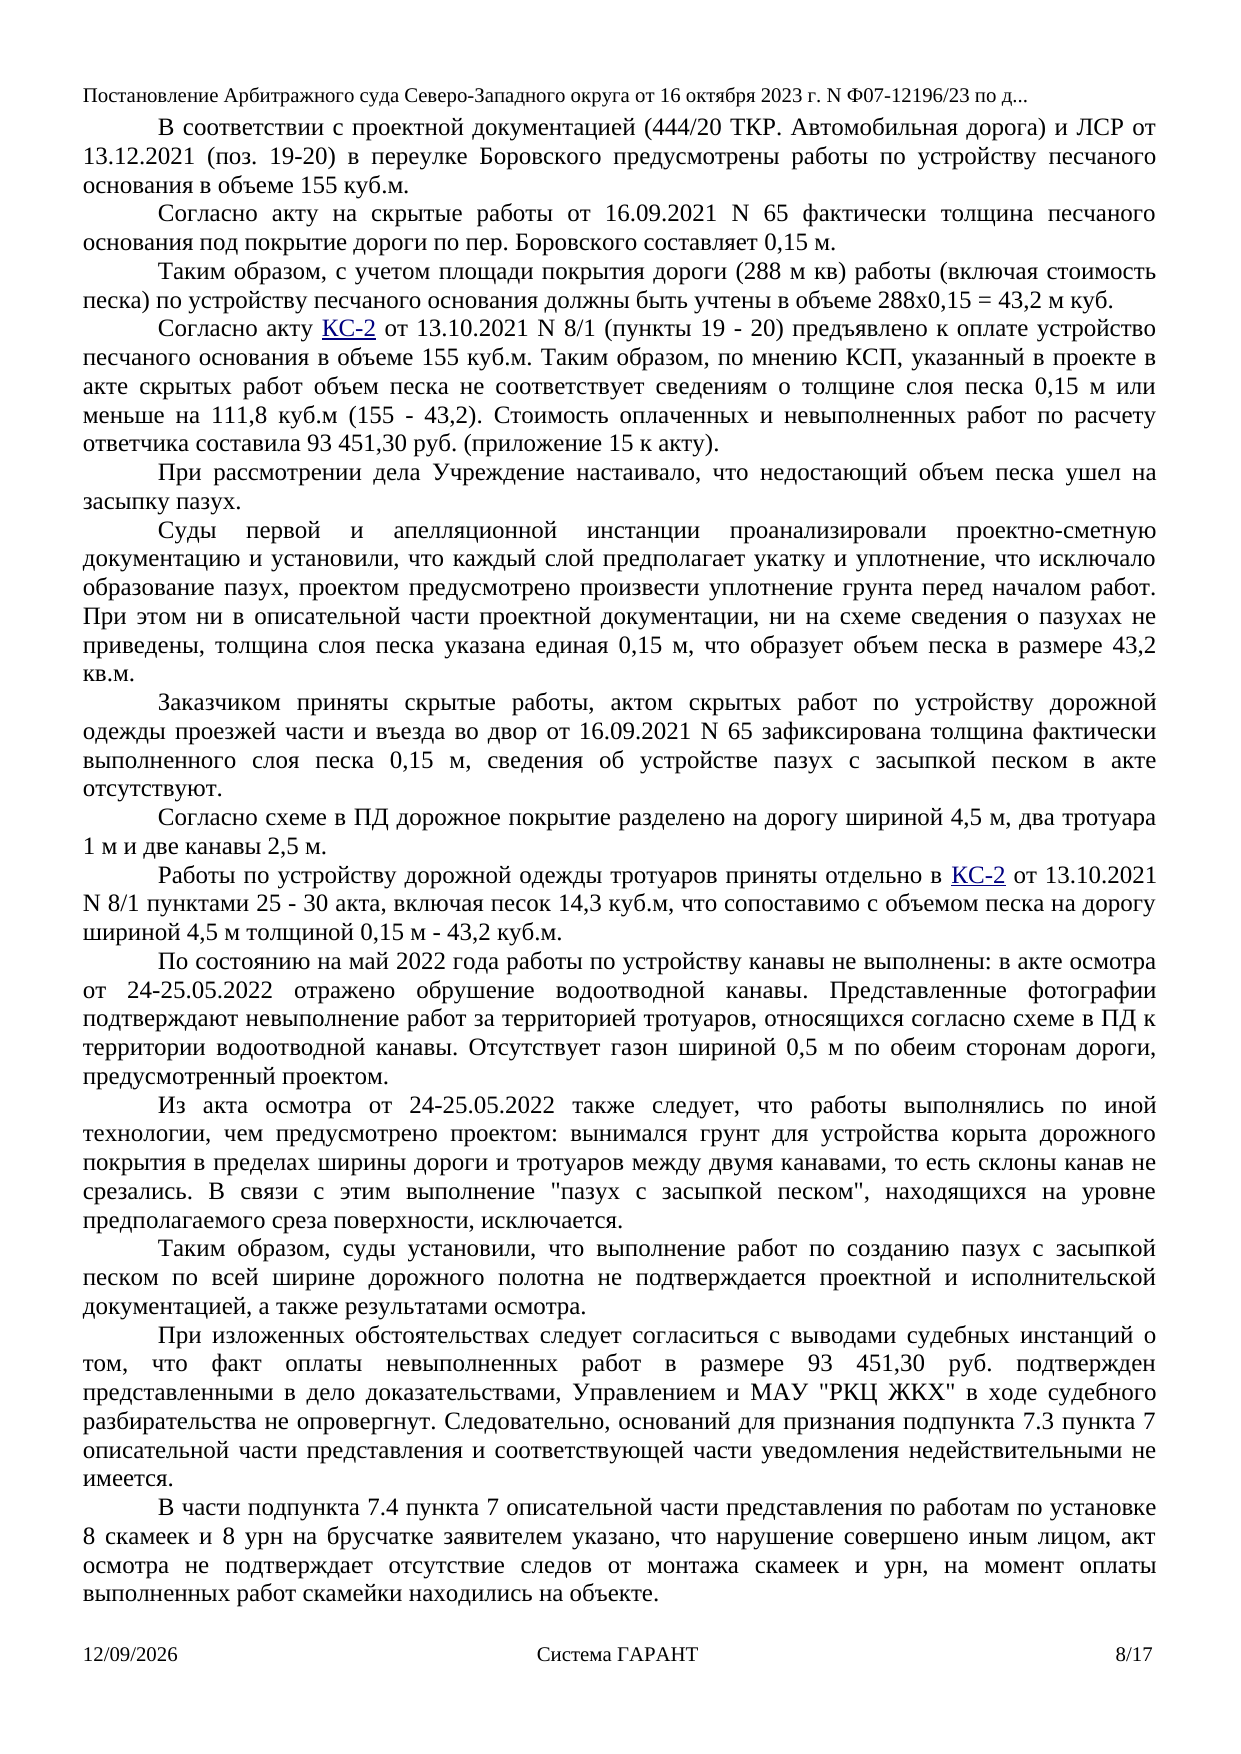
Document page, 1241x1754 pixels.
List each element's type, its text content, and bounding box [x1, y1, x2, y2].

text В соответствии с проектной документацией (444/20 ТКР. Автомобильная дорога) и ЛСР от 13.12.2021 (поз. 19-20) в переулке Боровского предусмотрены работы по устройству песчаного основания в объеме 155 куб.м. [83, 112, 1157, 198]
text При рассмотрении дела Учреждение настаивало, что недостающий объем песка ушел на засыпку пазух. [83, 457, 1157, 515]
text Согласно акту на скрытые работы от 16.09.2021 N 65 фактически толщина песчаного основания под покрытие дороги по пер. Боровского составляет 0,15 м. [83, 198, 1157, 256]
text В части подпункта 7.4 пункта 7 описательной части представления по работам по установке 8 скамеек и 8 урн на брусчатке заявителем указано, что нарушение совершено иным лицом, акт осмотра не подтверждает отсутствие следов от монтажа скамеек и урн, на момент оплаты выполненных работ скамейки находились на объекте. [83, 1492, 1157, 1607]
text При изложенных обстоятельствах следует согласиться с выводами судебных инстанций о том, что факт оплаты невыполненных работ в размере 93 451,30 руб. подтвержден представленными в дело доказательствами, Управлением и МАУ "РКЦ ЖКХ" в ходе судебного разбирательства не опровергнут. Следовательно, оснований для признания подпункта 7.3 пункта 7 описательной части представления и соответствующей части уведомления недействительными не имеется. [83, 1320, 1157, 1492]
text Таким образом, с учетом площади покрытия дороги (288 м кв) работы (включая стоимость песка) по устройству песчаного основания должны быть учтены в объеме 288х0,15 = 43,2 м куб. [83, 256, 1157, 313]
text Работы по устройству дорожной одежды тротуаров приняты отдельно в КС-2 от 13.10.2021 N 8/1 пунктами 25 - 30 акта, включая песок 14,3 куб.м, что сопоставимо с объемом песка на дорогу шириной 4,5 м толщиной 0,15 м - 43,2 куб.м. [83, 860, 1157, 946]
text Заказчиком приняты скрытые работы, актом скрытых работ по устройству дорожной одежды проезжей части и въезда во двор от 16.09.2021 N 65 зафиксирована толщина фактически выполненного слоя песка 0,15 м, сведения об устройстве пазух с засыпкой песком в акте отсутствуют. [83, 687, 1157, 802]
text Из акта осмотра от 24-25.05.2022 также следует, что работы выполнялись по иной технологии, чем предусмотрено проектом: вынимался грунт для устройства корыта дорожного покрытия в пределах ширины дороги и тротуаров между двумя канавами, то есть склоны канав не срезались. В связи с этим выполнение "пазух с засыпкой песком", находящихся на уровне предполагаемого среза поверхности, исключается. [83, 1090, 1157, 1233]
text Таким образом, суды установили, что выполнение работ по созданию пазух с засыпкой песком по всей ширине дорожного полотна не подтверждается проектной и исполнительской документацией, а также результатами осмотра. [83, 1233, 1157, 1320]
text Согласно схеме в ПД дорожное покрытие разделено на дорогу шириной 4,5 м, два тротуара 1 м и две канавы 2,5 м. [83, 802, 1157, 860]
text Суды первой и апелляционной инстанции проанализировали проектно-сметную документацию и установили, что каждый слой предполагает укатку и уплотнение, что исключало образование пазух, проектом предусмотрено произвести уплотнение грунта перед началом работ. При этом ни в описательной части проектной документации, ни на схеме сведения о пазухах не приведены, толщина слоя песка указана единая 0,15 м, что образует объем песка в размере 43,2 кв.м. [83, 515, 1157, 687]
text По состоянию на май 2022 года работы по устройству канавы не выполнены: в акте осмотра от 24-25.05.2022 отражено обрушение водоотводной канавы. Представленные фотографии подтверждают невыполнение работ за территорией тротуаров, относящихся согласно схеме в ПД к территории водоотводной канавы. Отсутствует газон шириной 0,5 м по обеим сторонам дороги, предусмотренный проектом. [83, 946, 1157, 1090]
text Согласно акту КС-2 от 13.10.2021 N 8/1 (пункты 19 - 20) предъявлено к оплате устройство песчаного основания в объеме 155 куб.м. Таким образом, по мнению КСП, указанный в проекте в акте скрытых работ объем песка не соответствует сведениям о толщине слоя песка 0,15 м или меньше на 111,8 куб.м (155 - 43,2). Стоимость оплаченных и невыполненных работ по расчету ответчика составила 93 451,30 руб. (приложение 15 к акту). [83, 313, 1157, 457]
